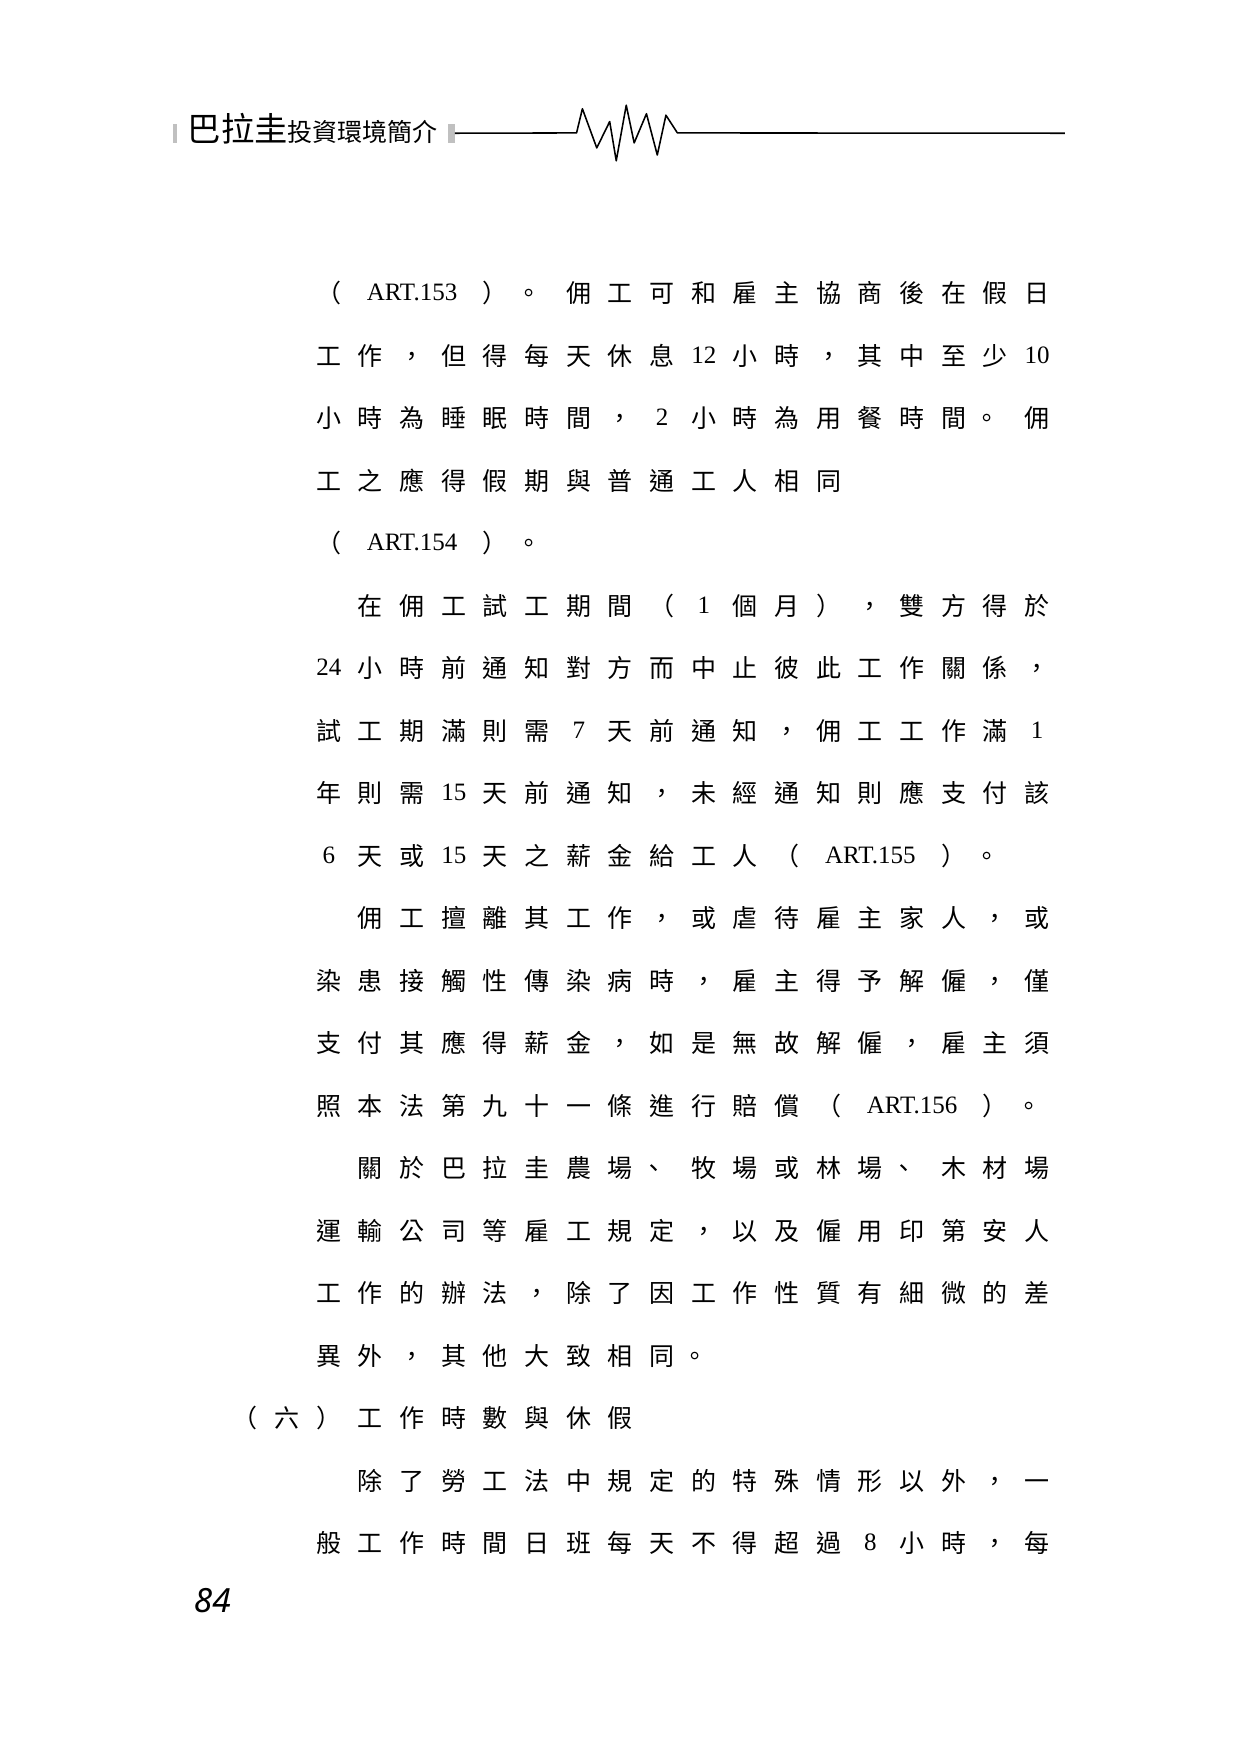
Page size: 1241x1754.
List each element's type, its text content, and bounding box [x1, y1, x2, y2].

text 在佣工試工期間（1個月），雙方得於24小時前通知對方而中止彼此工作關係，試工期滿則需7天前通知，佣工工作滿1年則需15天前通知，未經通知則應支付該6天或15天之薪金給工人（ART.155）。 [281, 563, 1058, 875]
text 除了勞工法中規定的特殊情形以外，一般工作時間日班每天不得超過8小時，每 [281, 1438, 1058, 1563]
text （ART.153）。佣工可和雇主協商後在假日工作，但得每天休息12小時，其中至少10小時為睡眠時間，2小時為用餐時間。佣工之應得假期與普通工人相同（ART.154）。 [281, 250, 1058, 563]
text （六）工作時數與休假 [207, 1375, 1058, 1438]
text 關於巴拉圭農場、牧場或林場、木材場運輸公司等雇工規定，以及僱用印第安人工作的辦法，除了因工作性質有細微的差異外，其他大致相同。 [281, 1125, 1058, 1375]
text 佣工擅離其工作，或虐待雇主家人，或染患接觸性傳染病時，雇主得予解僱，僅支付其應得薪金，如是無故解僱，雇主須照本法第九十一條進行賠償（ART.156）。 [281, 875, 1058, 1125]
